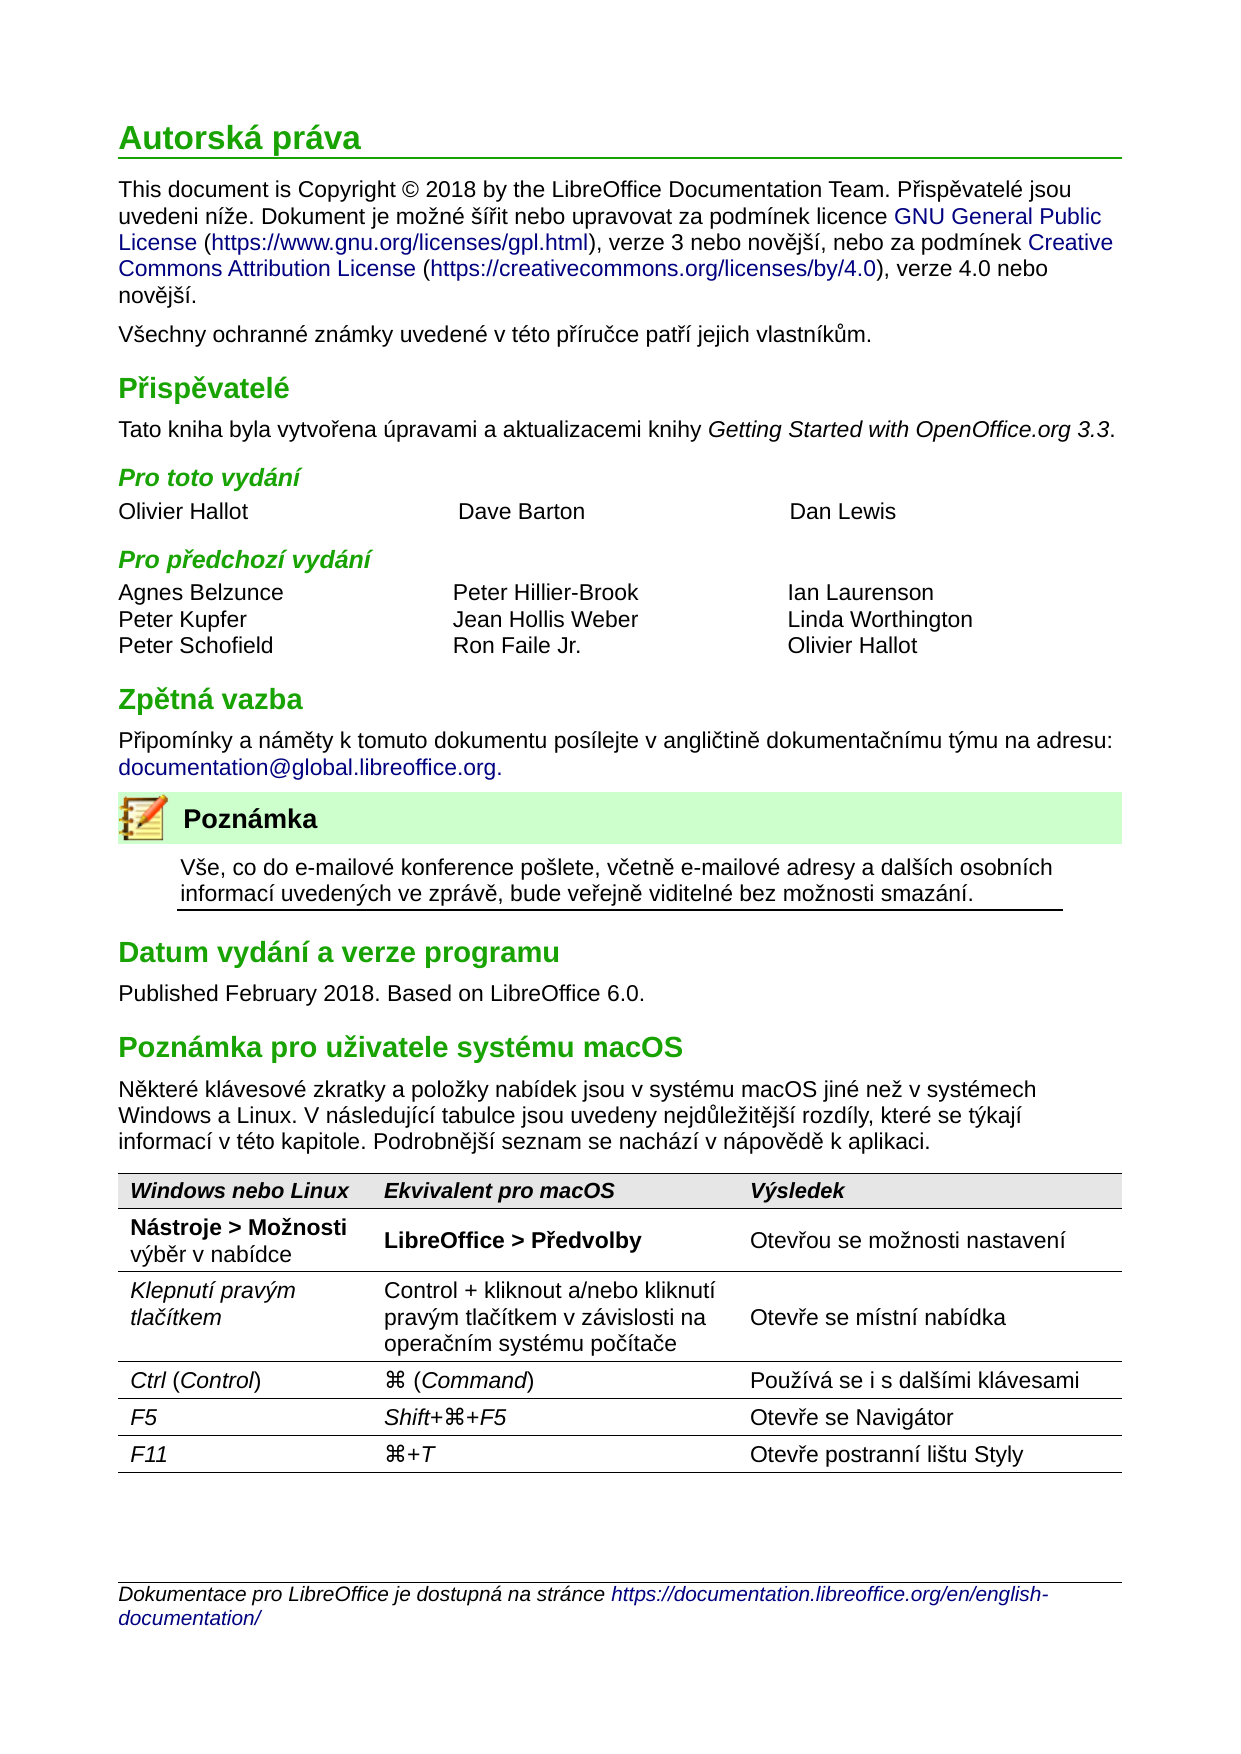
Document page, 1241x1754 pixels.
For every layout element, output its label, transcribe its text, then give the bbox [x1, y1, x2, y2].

table_header Windows nebo Linux [118, 1174, 372, 1208]
table_cell F5 [118, 1399, 372, 1435]
table_cell Jean Hollis Weber [453, 606, 787, 632]
table_cell Peter Schofield [118, 632, 453, 658]
table_cell ⌘ (Command) [372, 1362, 738, 1398]
table_cell Otevře se místní nabídka [738, 1272, 1122, 1361]
table_header Ekvivalent pro macOS [372, 1174, 738, 1208]
table_cell F11 [118, 1436, 372, 1472]
text This document is Copyright © 2018 by the LibreOffice Documentation Team. Přispěvatelé jsou uvedeni níže. Dokument je možné šířit nebo upravovat za podmínek licence GNU General Public License (https://www.gnu.org/licenses/gpl.html), verze 3 nebo novější, nebo za podmínek Creative Commons Attribution License (https://creativecommons.org/licenses/by/4.0), verze 4.0 nebo novější. [118, 176, 1122, 308]
table_cell Otevře se Navigátor [738, 1399, 1122, 1435]
text Připomínky a náměty k tomuto dokumentu posílejte v angličtině dokumentačnímu týmu na adresu: documentation@global.libreoffice.org. [118, 727, 1122, 780]
table_cell Ron Faile Jr. [453, 632, 787, 658]
subtitle Poznámka [118, 792, 1122, 844]
subtitle Přispěvatelé [118, 371, 1122, 404]
table_cell Ctrl (Control) [118, 1362, 372, 1398]
text Vše, co do e-mailové konference pošlete, včetně e-mailové adresy a dalších osobních informací uvedených ve zprávě, bude veřejně viditelné bez možnosti smazání. [177, 851, 1063, 909]
text Některé klávesové zkratky a položky nabídek jsou v systému macOS jiné než v systémech Windows a Linux. V následující tabulce jsou uvedeny nejdůležitější rozdíly, které se týkají informací v této kapitole. Podrobnější seznam se nachází v nápovědě k aplikaci. [118, 1076, 1122, 1155]
text Všechny ochranné známky uvedené v této příručce patří jejich vlastníkům. [118, 321, 1122, 347]
subtitle Pro předchozí vydání [118, 544, 1122, 573]
table_header Peter Hillier-Brook [453, 579, 787, 606]
table_cell Používá se i s dalšími klávesami [738, 1362, 1122, 1398]
table_header Ian Laurenson [788, 579, 1122, 606]
picture [119, 793, 170, 844]
table_header Agnes Belzunce [118, 579, 453, 606]
table_cell Otevřou se možnosti nastavení [738, 1209, 1122, 1271]
table_header Dave Barton [458, 498, 789, 524]
table_cell Olivier Hallot [788, 632, 1122, 658]
text Tato kniha byla vytvořena úpravami a aktualizacemi knihy Getting Started with OpenOffice.org 3.3. [118, 416, 1122, 442]
table_header Výsledek [738, 1174, 1122, 1208]
table_cell Control + kliknout a/nebo kliknutí pravým tlačítkem v závislosti na operačním systému počítače [372, 1272, 738, 1361]
subtitle Autorská práva [118, 118, 1122, 157]
table_cell Shift+⌘+F5 [372, 1399, 738, 1435]
text Published February 2018. Based on LibreOffice 6.0. [118, 980, 1122, 1007]
table_header Olivier Hallot [118, 498, 458, 524]
table_header Dan Lewis [789, 498, 1122, 524]
table_cell Otevře postranní lištu Styly [738, 1436, 1122, 1472]
table_cell LibreOffice > Předvolby [372, 1209, 738, 1271]
subtitle Zpětná vazba [118, 682, 1122, 716]
table_cell Linda Worthington [788, 606, 1122, 632]
subtitle Pro toto vydání [118, 463, 1122, 492]
table_cell Peter Kupfer [118, 606, 453, 632]
subtitle Datum vydání a verze programu [118, 935, 1122, 968]
table_cell ⌘+T [372, 1436, 738, 1472]
table_cell Klepnutí pravým tlačítkem [118, 1272, 372, 1361]
subtitle Poznámka pro uživatele systému macOS [118, 1030, 1122, 1064]
table_cell Nástroje > Možnosti výběr v nabídce [118, 1209, 372, 1271]
